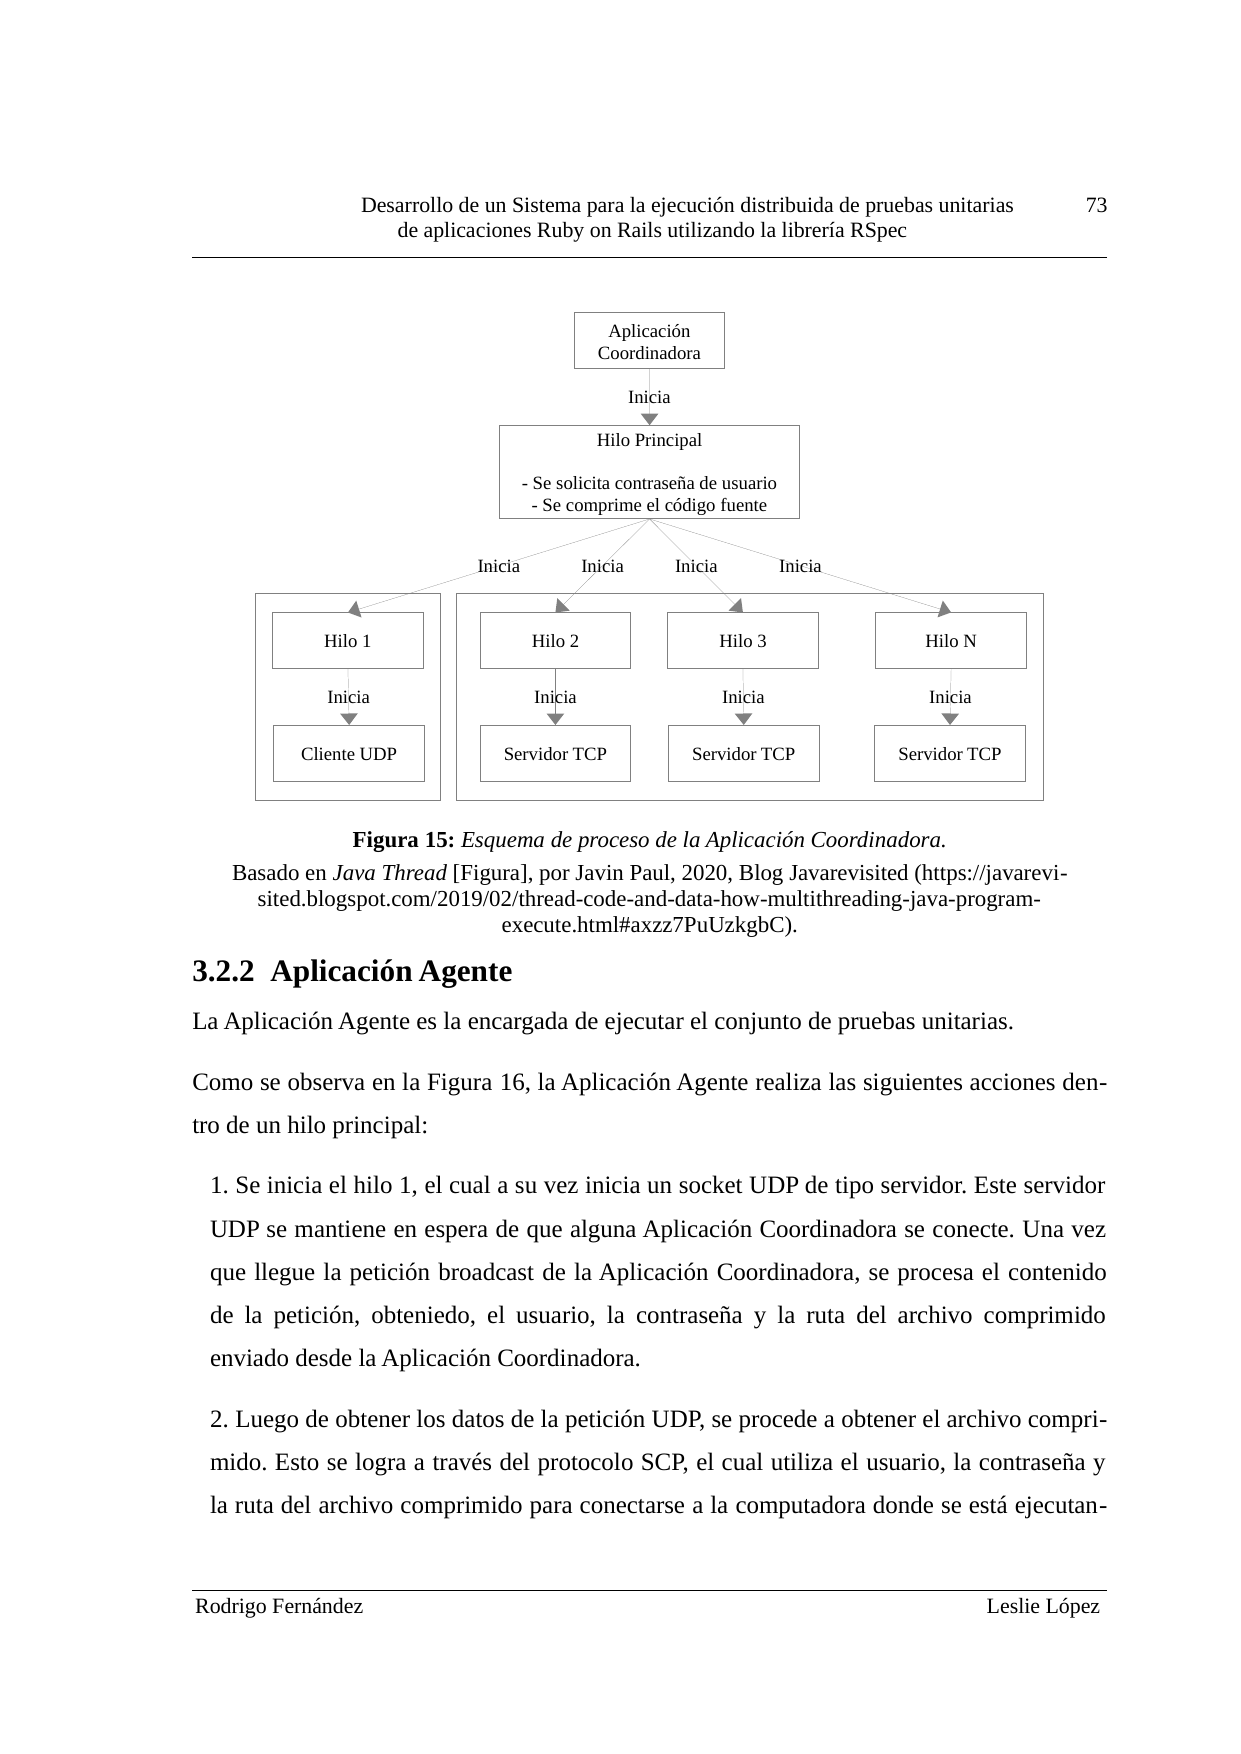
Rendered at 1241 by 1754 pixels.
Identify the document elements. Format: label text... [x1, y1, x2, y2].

subtitle Aplicación Agente [192, 952, 1107, 988]
text Figura 15: Esquema de proceso de la Aplicación Coordinadora. [219, 826, 1080, 853]
text Como se observa en la Figura 16, la Aplicación Agente realiza las siguientes acciones den­tro de un hilo principal: [192, 1067, 1107, 1138]
list La Aplicación Agente es la encargada de ejecutar el conjunto de pruebas unitarias. [192, 1006, 1107, 1034]
text Basado en Java Thread [Figura], por Javin Paul, 2020, Blog Javarevisited (https://javarevi­sited.blogspot.com/2019/02/thread-code-and-data-how-multithreading-java-program-execute.html#axzz7PuUzkgbC). [219, 859, 1080, 938]
list Se inicia el hilo 1, el cual a su vez inicia un socket UDP de tipo servidor. Este servidor UDP se mantiene en espera de que alguna Aplicación Coordinadora se conecte. Una vez que llegue la petición broadcast de la Aplicación Coordinadora, se procesa el contenido de la petición, obteniedo, el usuario, la contraseña y la ruta del archivo comprimido enviado desde la Aplicación Coordinadora. [210, 1171, 1107, 1372]
list Luego de obtener los datos de la petición UDP, se procede a obtener el archivo compri­mido. Esto se logra a través del protocolo SCP, el cual utiliza el usuario, la contraseña y la ruta del archivo comprimido para conectarse a la computadora donde se está ejecutan­ [210, 1404, 1107, 1519]
